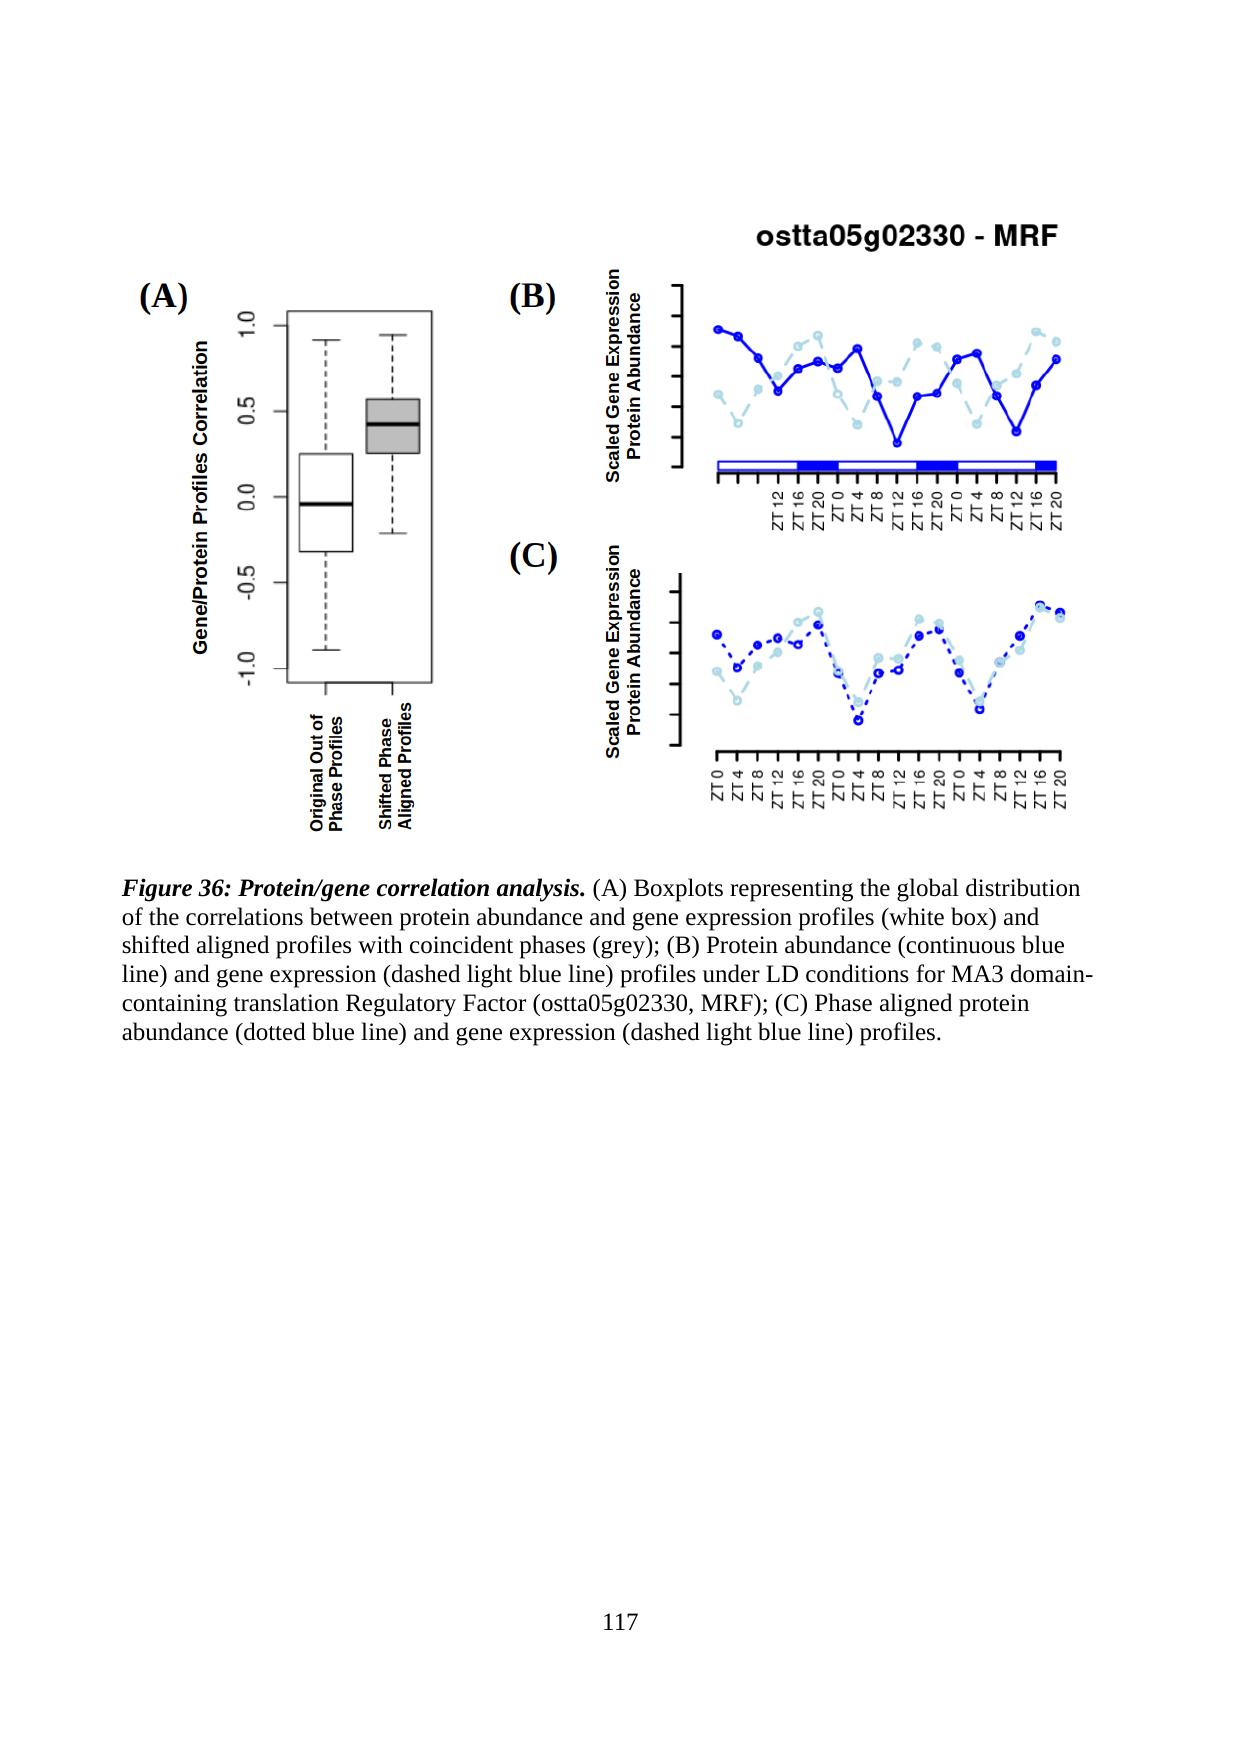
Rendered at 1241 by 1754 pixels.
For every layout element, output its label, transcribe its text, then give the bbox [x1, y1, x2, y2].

picture [121, 215, 1099, 873]
text Figure 36: Protein/gene correlation analysis. (A) Boxplots representing the global distribution of the correlations between protein abundance and gene expression profiles (white box) and shifted aligned profiles with coincident phases (grey); (B) Protein abundance (continuous blue line) and gene expression (dashed light blue line) profiles under LD conditions for MA3 domain-containing translation Regulatory Factor (ostta05g02330, MRF); (C) Phase aligned protein abundance (dotted blue line) and gene expression (dashed light blue line) profiles. [122, 873, 1099, 1045]
